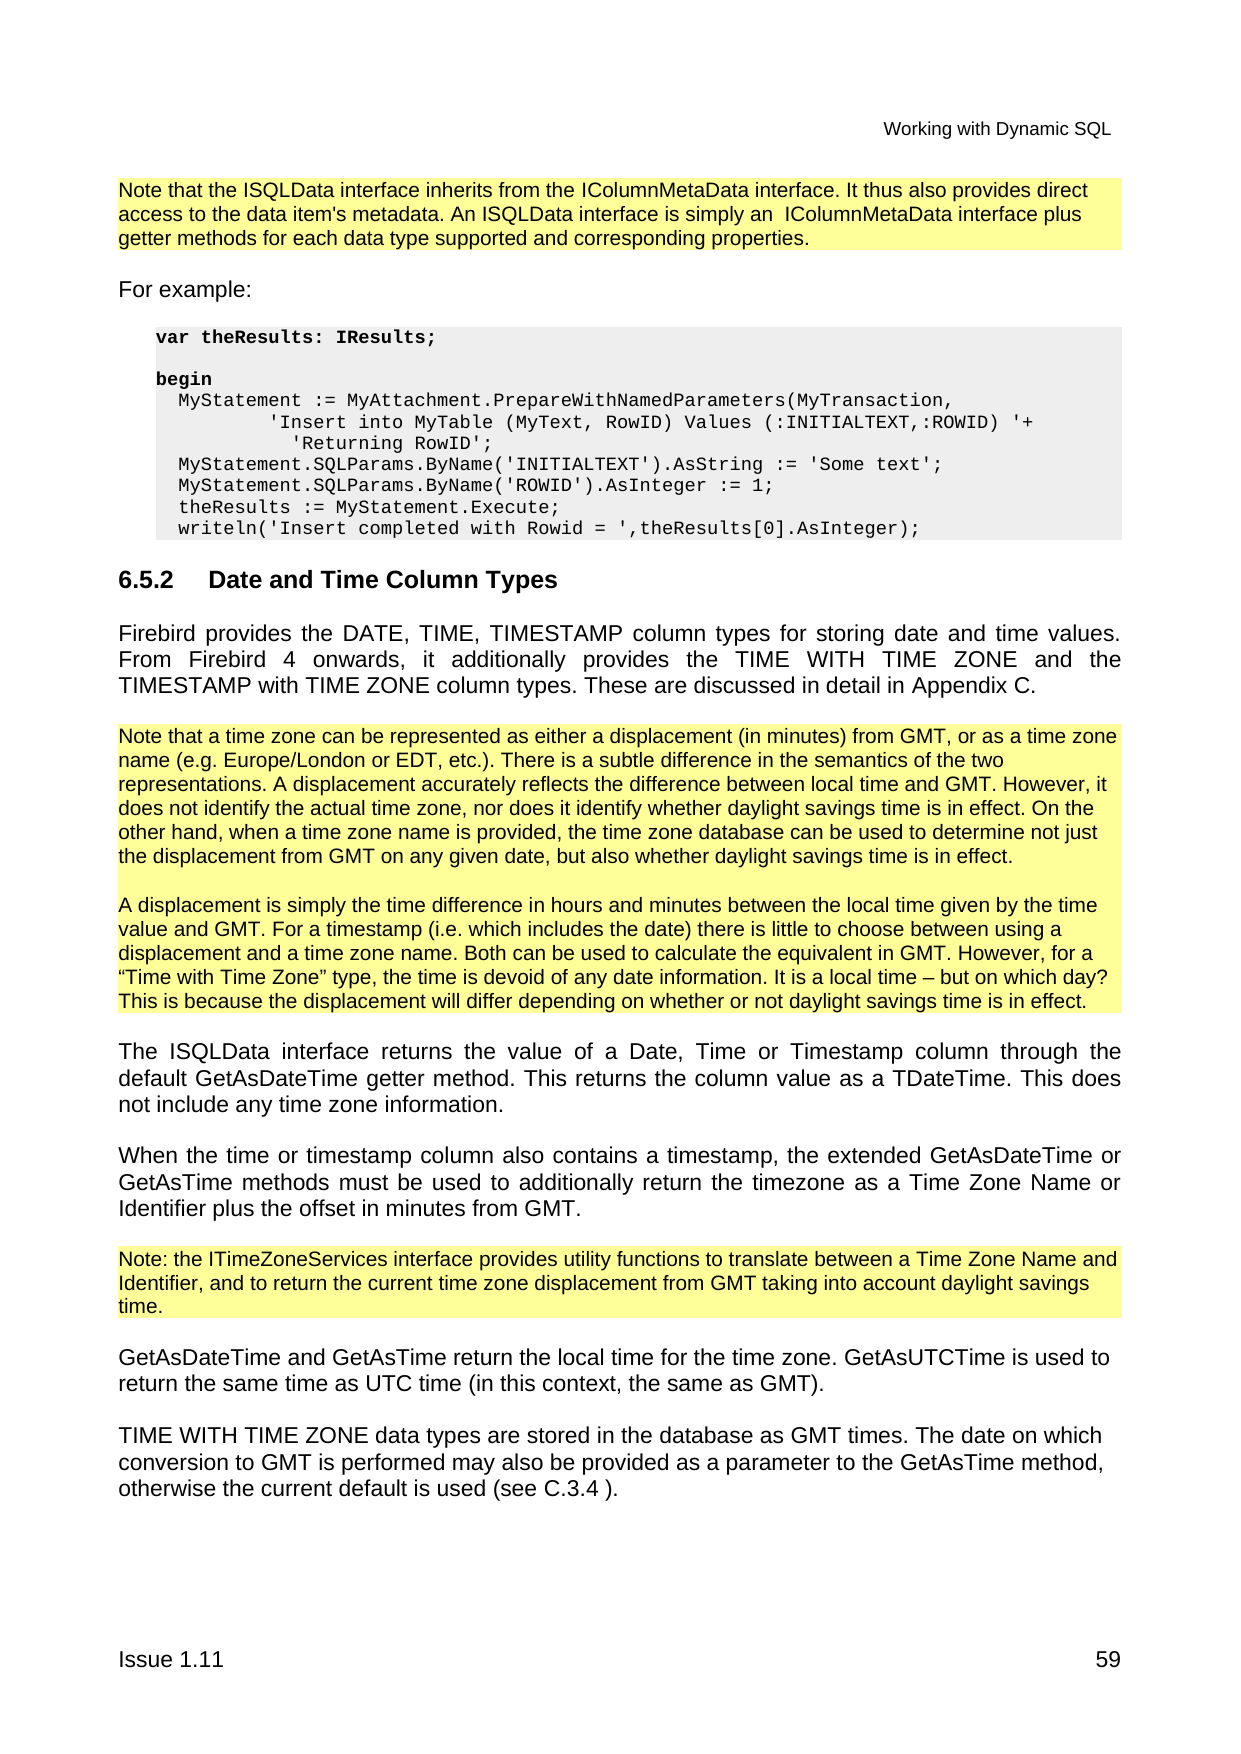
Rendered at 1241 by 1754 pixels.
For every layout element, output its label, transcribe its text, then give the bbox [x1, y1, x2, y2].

text begin [156, 370, 1122, 391]
text GetAsDateTime and GetAsTime return the local time for the time zone. GetAsUTCTime is used to return the same time as UTC time (in this context, the same as GMT). [118, 1344, 1122, 1397]
text Firebird provides the DATE, TIME, TIMESTAMP column types for storing date and time values. From Firebird 4 onwards, it additionally provides the TIME WITH TIME ZONE and the TIMESTAMP with TIME ZONE column types. These are discussed in detail in Appendix C. [118, 620, 1122, 699]
text MyStatement := MyAttachment.PrepareWithNamedParameters(MyTransaction, [156, 391, 1122, 412]
text MyStatement.SQLParams.ByName('ROWID').AsInteger := 1; [156, 476, 1122, 497]
text Note that the ISQLData interface inherits from the IColumnMetaData interface. It thus also provides direct access to the data item's metadata. An ISQLData interface is simply an IColumnMetaData interface plus getter methods for each data type supported and corresponding properties. [118, 178, 1122, 250]
text writeln('Insert completed with Rowid = ',theResults[0].AsInteger); [156, 519, 1122, 540]
text A displacement is simply the time difference in hours and minutes between the local time given by the time value and GMT. For a timestamp (i.e. which includes the date) there is little to choose between using a displacement and a time zone name. Both can be used to calculate the equivalent in GMT. However, for a “Time with Time Zone” type, the time is devoid of any date information. It is a local time – but on which day? This is because the displacement will differ depending on whether or not daylight savings time is in effect. [118, 893, 1122, 1013]
text 'Insert into MyTable (MyText, RowID) Values (:INITIALTEXT,:ROWID) '+ [156, 412, 1122, 434]
text TIME WITH TIME ZONE data types are stored in the database as GMT times. The date on which conversion to GMT is performed may also be provided as a parameter to the GetAsTime method, otherwise the current default is used (see C.3.4). [118, 1422, 1122, 1501]
text var theResults: IResults; [156, 327, 1122, 349]
text When the time or timestamp column also contains a timestamp, the extended GetAsDateTime or GetAsTime methods must be used to additionally return the timezone as a Time Zone Name or Identifier plus the offset in minutes from GMT. [118, 1142, 1122, 1221]
text For example: [118, 276, 1122, 302]
text The ISQLData interface returns the value of a Date, Time or Timestamp column through the default GetAsDateTime getter method. This returns the column value as a TDateTime. This does not include any time zone information. [118, 1038, 1122, 1117]
subtitle Date and Time Column Types [118, 565, 1122, 594]
text Note: the ITimeZoneServices interface provides utility functions to translate between a Time Zone Name and Identifier, and to return the current time zone displacement from GMT taking into account daylight savings time. [118, 1246, 1122, 1318]
text 'Returning RowID'; [156, 434, 1122, 455]
text MyStatement.SQLParams.ByName('INITIALTEXT').AsString := 'Some text'; [156, 455, 1122, 476]
text theResults := MyStatement.Execute; [156, 497, 1122, 519]
text Note that a time zone can be represented as either a displacement (in minutes) from GMT, or as a time zone name (e.g. Europe/London or EDT, etc.). There is a subtle difference in the semantics of the two representations. A displacement accurately reflects the difference between local time and GMT. However, it does not identify the actual time zone, nor does it identify whether daylight savings time is in effect. On the other hand, when a time zone name is provided, the time zone database can be used to determine not just the displacement from GMT on any given date, but also whether daylight savings time is in effect. [118, 724, 1122, 867]
